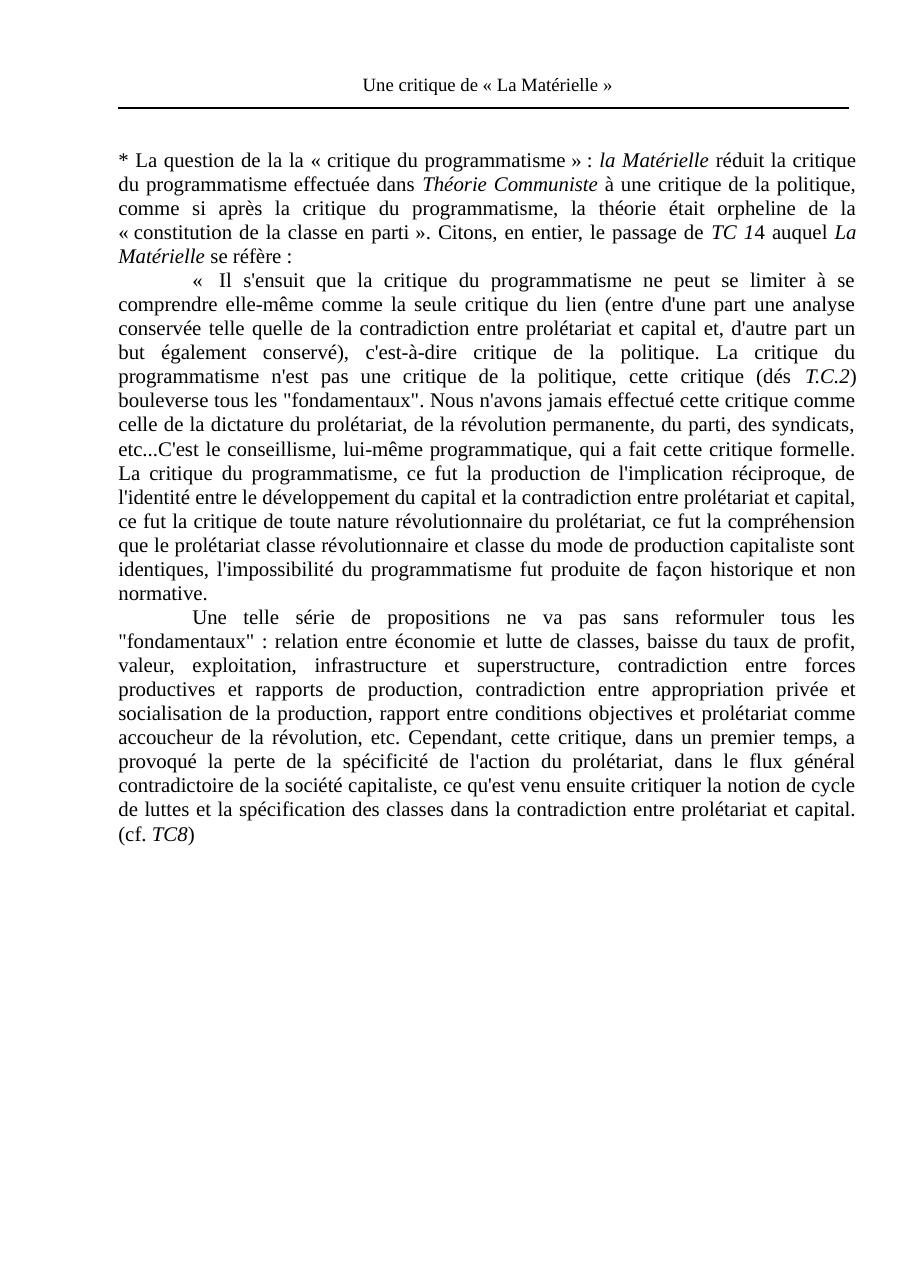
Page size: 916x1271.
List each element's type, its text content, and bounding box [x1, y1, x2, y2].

subtitle Une telle série de propositions ne va pas sans reformuler tous les "fondamentaux" : relation entre économie et lutte de classes, baisse du taux de profit, valeur, exploitation, infrastructure et superstructure, contradiction entre forces productives et rapports de production, contradiction entre appropriation privée et socialisation de la production, rapport entre conditions objectives et prolétariat comme accoucheur de la révolution, etc. Cependant, cette critique, dans un premier temps, a provoqué la perte de la spécificité de l'action du prolétariat, dans le flux général contradictoire de la société capitaliste, ce qu'est venu ensuite critiquer la notion de cycle de luttes et la spécification des classes dans la contradiction entre prolétariat et capital. (cf. TC8) [118, 605, 856, 846]
subtitle « Il s'ensuit que la critique du programmatisme ne peut se limiter à se comprendre elle-même comme la seule critique du lien (entre d'une part une analyse conservée telle quelle de la contradiction entre prolétariat et capital et, d'autre part un but également conservé), c'est-à-dire critique de la politique. La critique du programmatisme n'est pas une critique de la politique, cette critique (dés T.C.2) bouleverse tous les "fondamentaux". Nous n'avons jamais effectué cette critique comme celle de la dictature du prolétariat, de la révolution permanente, du parti, des syndicats, etc...C'est le conseillisme, lui-même programmatique, qui a fait cette critique formelle. La critique du programmatisme, ce fut la production de l'implication réciproque, de l'identité entre le développement du capital et la contradiction entre prolétariat et capital, ce fut la critique de toute nature révolutionnaire du prolétariat, ce fut la compréhension que le prolétariat classe révolutionnaire et classe du mode de production capitaliste sont identiques, l'impossibilité du programmatisme fut produite de façon historique et non normative. [118, 268, 856, 605]
subtitle * La question de la la « critique du programmatisme » : la Matérielle réduit la critique du programmatisme effectuée dans Théorie Communiste à une critique de la politique, comme si après la critique du programmatisme, la théorie était orpheline de la « constitution de la classe en parti ». Citons, en entier, le passage de TC 14 auquel La Matérielle se réfère : [118, 148, 856, 268]
